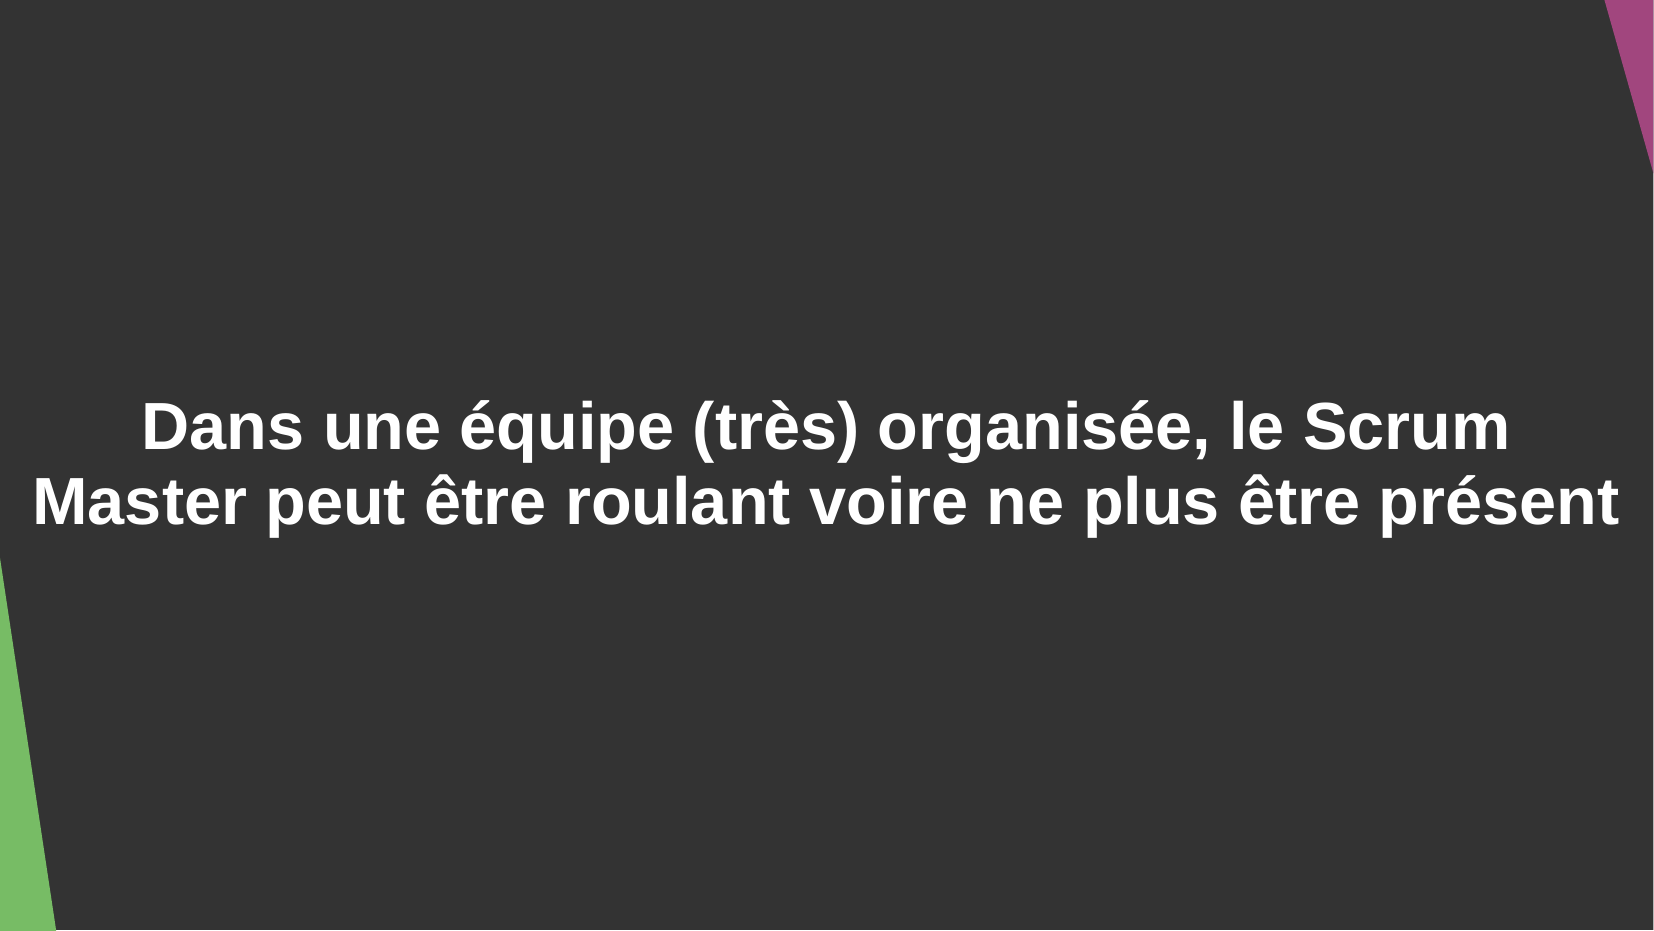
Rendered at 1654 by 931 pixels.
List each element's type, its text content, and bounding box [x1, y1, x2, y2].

text_box [1604, 0, 1654, 176]
title Dans une équipe (très) organisée, le Scrum Master peut être roulant voire ne plus être présent [31, 388, 1622, 542]
text_box [0, 557, 57, 931]
